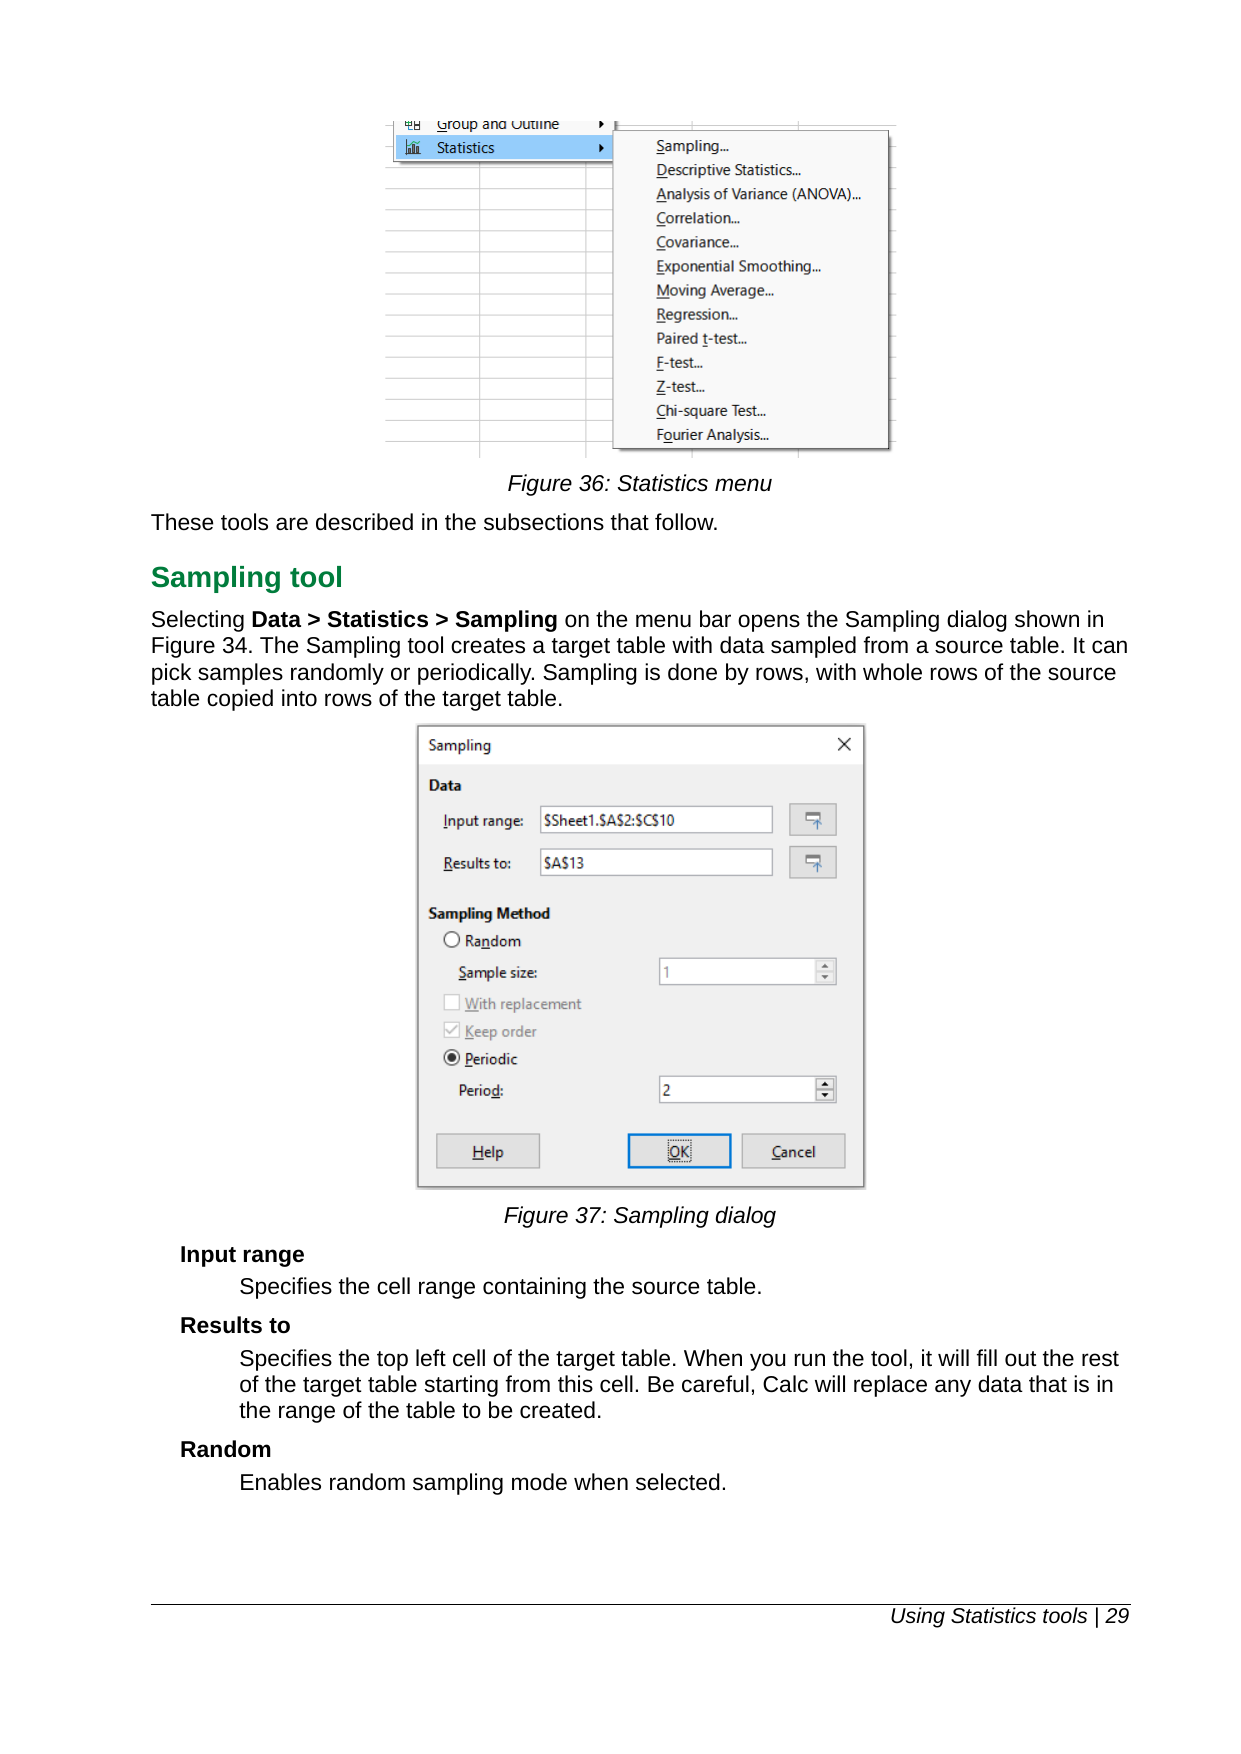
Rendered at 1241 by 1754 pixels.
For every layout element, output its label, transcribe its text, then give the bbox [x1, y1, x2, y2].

text Random [180, 1436, 1131, 1463]
picture [415, 723, 867, 1190]
text Selecting Data > Statistics > Sampling on the menu bar opens the Sampling dialog shown in Figure 34. The Sampling tool creates a target table with data sampled from a source table. It can pick samples randomly or periodically. Sampling is done by rows, with whole rows of the source table copied into rows of the target table. [151, 606, 1131, 711]
text Input range [180, 1241, 1131, 1267]
text Specifies the top left cell of the target table. When you run the tool, it will fill out the rest of the target table starting from this cell. Be careful, Calc will replace any data that is in the range of the table to be created. [239, 1345, 1131, 1424]
subtitle Sampling tool [151, 560, 1131, 593]
picture [385, 121, 897, 458]
text Results to [180, 1312, 1131, 1338]
text Specifies the cell range containing the source table. [239, 1273, 1131, 1299]
text These tools are described in the subsections that follow. [151, 509, 1131, 535]
text Figure 36: Statistics menu [385, 470, 896, 496]
text Enables random sampling mode when selected. [239, 1469, 1131, 1495]
text Figure 37: Sampling dialog [415, 1202, 866, 1228]
